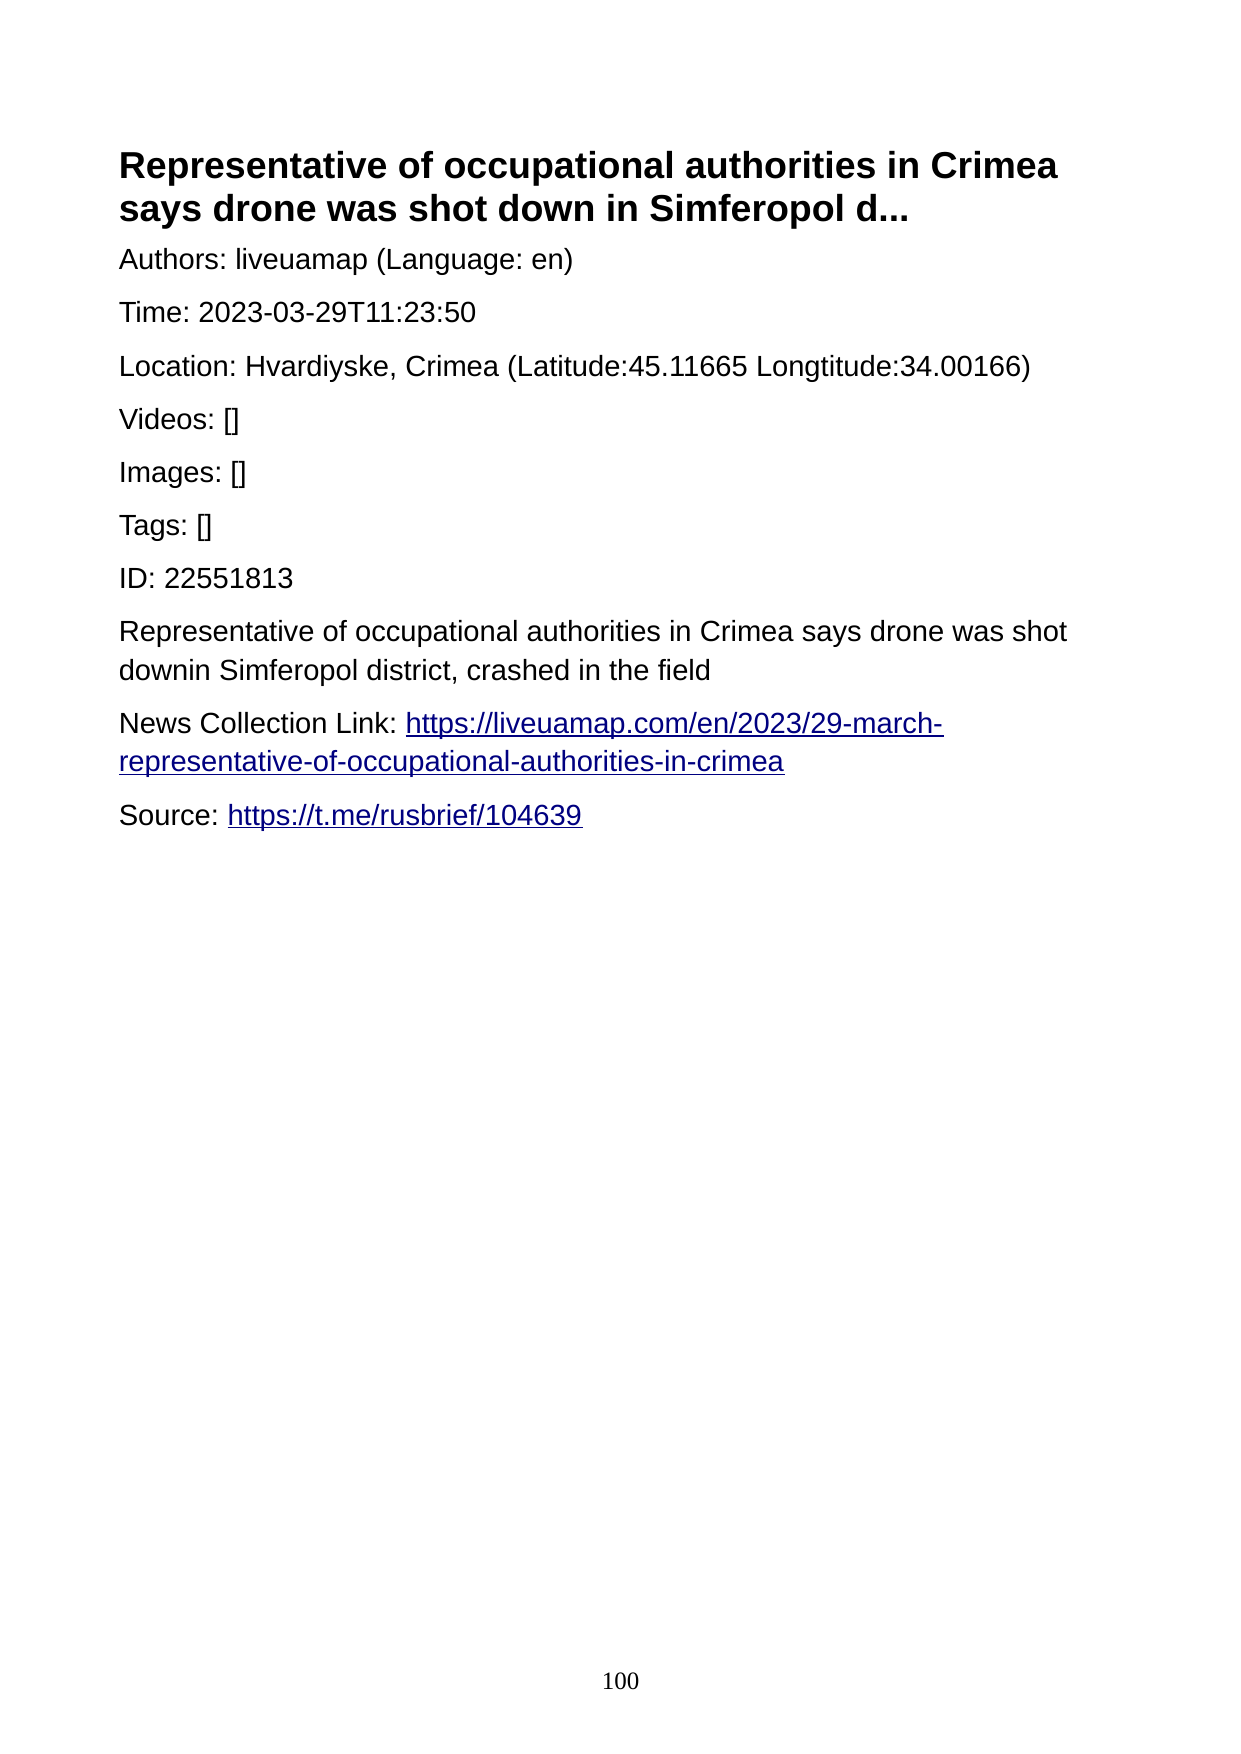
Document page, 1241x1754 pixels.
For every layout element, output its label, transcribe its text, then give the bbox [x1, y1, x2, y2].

text Authors: liveuamap (Language: en) [118, 242, 1122, 276]
text Representative of occupational authorities in Crimea says drone was shot downin Simferopol district, crashed in the field [118, 614, 1122, 686]
text Images: [] [118, 455, 1122, 488]
text Videos: [] [118, 402, 1122, 435]
text News Collection Link: https://liveuamap.com/en/2023/29-march-representative-of-occupational-authorities-in-crimea [118, 706, 1122, 778]
text Location: Hvardiyske, Crimea (Latitude:45.11665 Longtitude:34.00166) [118, 348, 1122, 382]
text Source: https://t.me/rusbrief/104639 [118, 797, 1122, 831]
text Time: 2023-03-29T11:23:50 [118, 295, 1122, 329]
text Tags: [] [118, 508, 1122, 541]
subtitle Representative of occupational authorities in Crimea says drone was shot down in Simferopol d... [118, 143, 1122, 230]
text ID: 22551813 [118, 561, 1122, 594]
